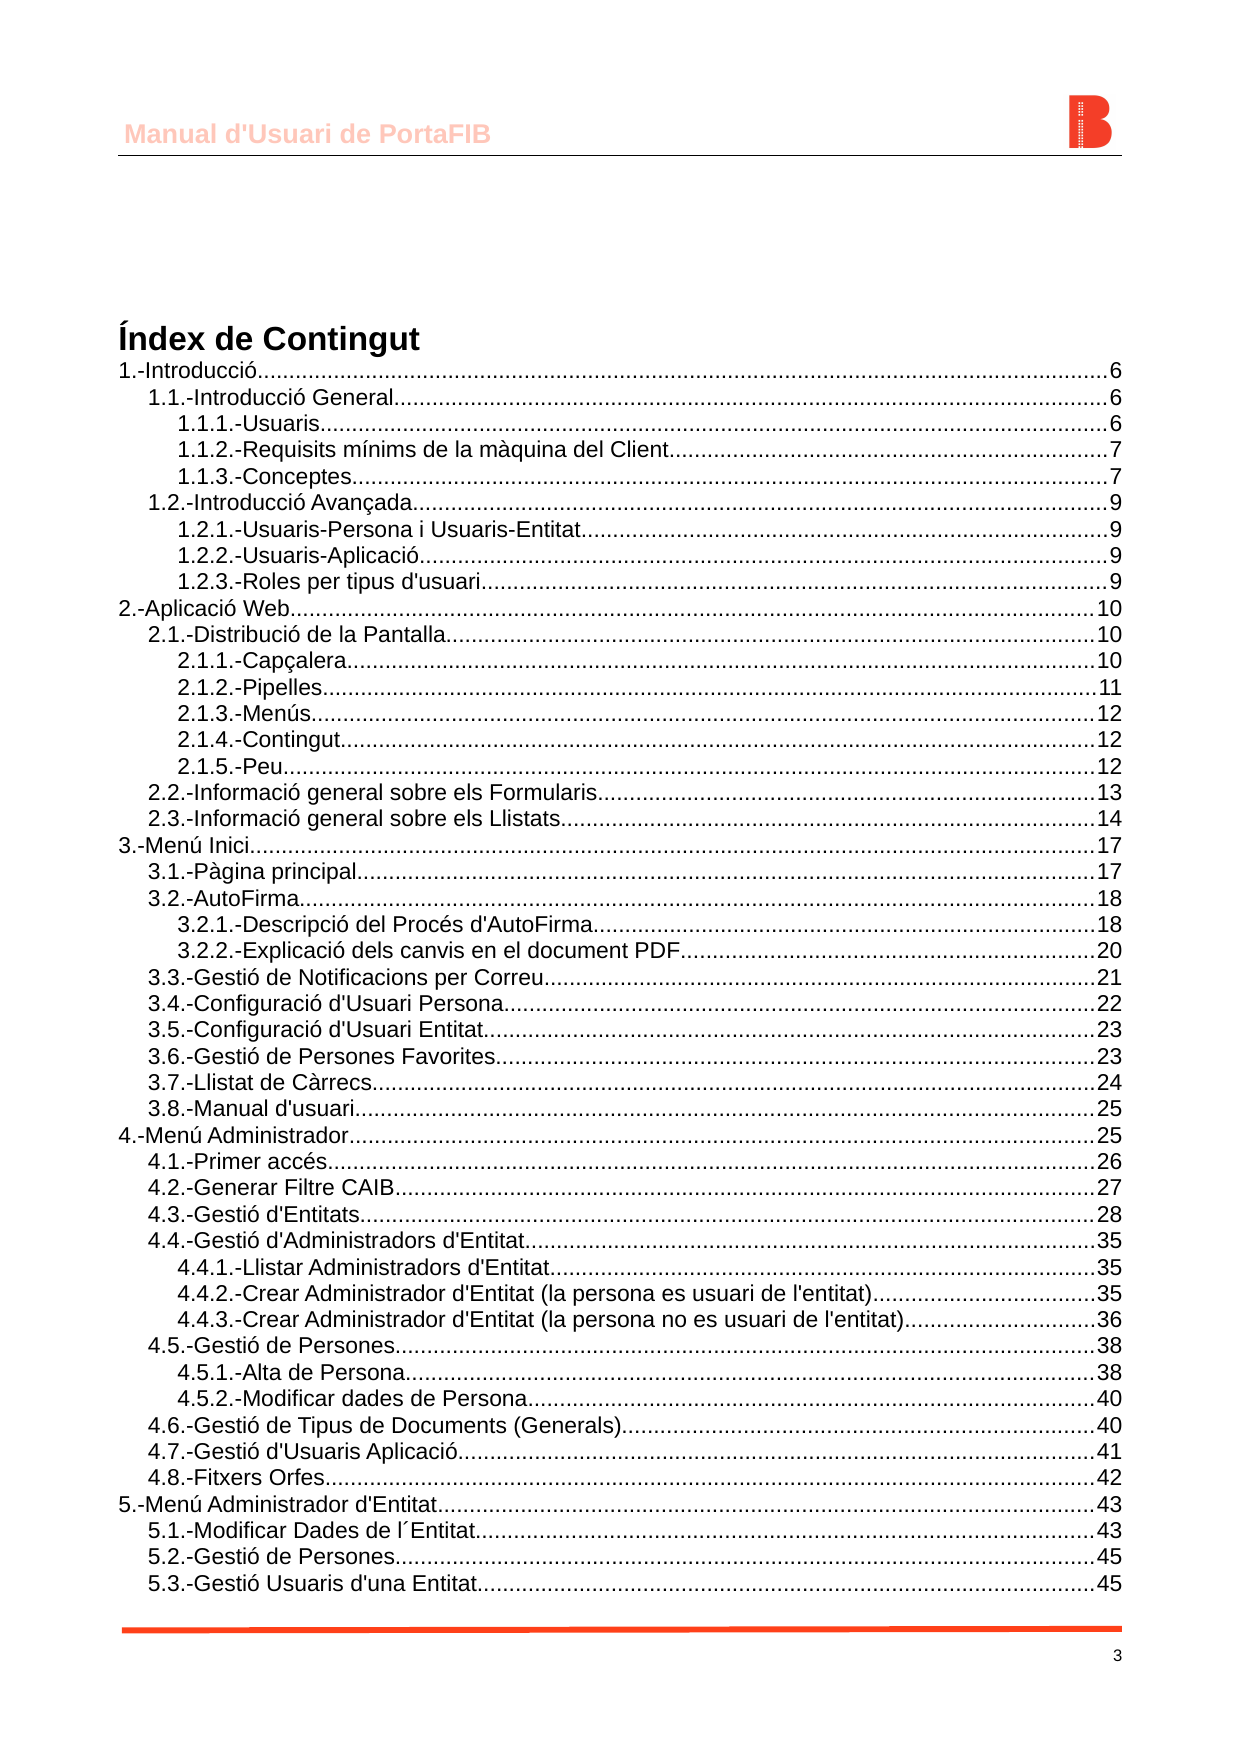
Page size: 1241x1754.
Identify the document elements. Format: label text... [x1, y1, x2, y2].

text 4.4.1.-Llistar Administradors d'Entitat 35 [177, 1253, 1122, 1280]
text 3.5.-Configuració d'Usuari Entitat 23 [148, 1016, 1122, 1043]
text 2.1.1.-Capçalera 10 [177, 647, 1122, 674]
text 4.4.-Gestió d'Administradors d'Entitat 35 [148, 1227, 1122, 1253]
text 3.3.-Gestió de Notificacions per Correu 21 [148, 963, 1122, 990]
text 2.1.3.-Menús 12 [177, 700, 1122, 726]
text 4.3.-Gestió d'Entitats 28 [148, 1201, 1122, 1227]
picture [1063, 94, 1117, 150]
text 4.-Menú Administrador 25 [118, 1122, 1122, 1148]
text 3.2.1.-Descripció del Procés d'AutoFirma 18 [177, 911, 1122, 937]
text 4.5.-Gestió de Persones 38 [148, 1332, 1122, 1359]
text 3.-Menú Inici 17 [118, 832, 1122, 858]
text 1.1.-Introducció General 6 [148, 384, 1122, 410]
text 5.2.-Gestió de Persones 45 [148, 1543, 1122, 1570]
text 2.1.4.-Contingut 12 [177, 726, 1122, 753]
text 4.5.2.-Modificar dades de Persona 40 [177, 1385, 1122, 1412]
text 3.4.-Configuració d'Usuari Persona 22 [148, 990, 1122, 1016]
text 3.8.-Manual d'usuari 25 [148, 1095, 1122, 1122]
text 2.1.2.-Pipelles 11 [177, 674, 1122, 700]
text 2.-Aplicació Web 10 [118, 594, 1122, 621]
text 2.1.-Distribució de la Pantalla 10 [148, 621, 1122, 647]
text 5.3.-Gestió Usuaris d'una Entitat 45 [148, 1570, 1122, 1596]
text 4.5.1.-Alta de Persona 38 [177, 1359, 1122, 1385]
text 3.1.-Pàgina principal 17 [148, 858, 1122, 884]
text 2.2.-Informació general sobre els Formularis 13 [148, 779, 1122, 805]
text 4.4.3.-Crear Administrador d'Entitat (la persona no es usuari de l'entitat) 36 [177, 1306, 1122, 1332]
text 4.1.-Primer accés 26 [148, 1148, 1122, 1174]
text 2.1.5.-Peu 12 [177, 753, 1122, 779]
text 4.6.-Gestió de Tipus de Documents (Generals) 40 [148, 1412, 1122, 1438]
text 1.2.3.-Roles per tipus d'usuari 9 [177, 568, 1122, 594]
text 3.2.-AutoFirma 18 [148, 884, 1122, 911]
text 1.2.-Introducció Avançada 9 [148, 489, 1122, 516]
text 1.2.1.-Usuaris-Persona i Usuaris-Entitat 9 [177, 516, 1122, 542]
subtitle Índex de Contingut [118, 319, 1122, 357]
text 1.1.1.-Usuaris 6 [177, 410, 1122, 436]
text 1.1.3.-Conceptes 7 [177, 463, 1122, 489]
text 5.-Menú Administrador d'Entitat 43 [118, 1491, 1122, 1517]
text 4.7.-Gestió d'Usuaris Aplicació 41 [148, 1438, 1122, 1464]
text 1.1.2.-Requisits mínims de la màquina del Client 7 [177, 436, 1122, 463]
text 3.2.2.-Explicació dels canvis en el document PDF 20 [177, 937, 1122, 963]
text 3.6.-Gestió de Persones Favorites 23 [148, 1043, 1122, 1069]
text 1.-Introducció 6 [118, 357, 1122, 384]
text 5.1.-Modificar Dades de l´Entitat 43 [148, 1517, 1122, 1543]
text 4.4.2.-Crear Administrador d'Entitat (la persona es usuari de l'entitat) 35 [177, 1280, 1122, 1306]
text 3.7.-Llistat de Càrrecs 24 [148, 1069, 1122, 1095]
text 4.2.-Generar Filtre CAIB 27 [148, 1174, 1122, 1201]
text 2.3.-Informació general sobre els Llistats 14 [148, 805, 1122, 832]
text 4.8.-Fitxers Orfes 42 [148, 1464, 1122, 1491]
text 1.2.2.-Usuaris-Aplicació 9 [177, 542, 1122, 568]
